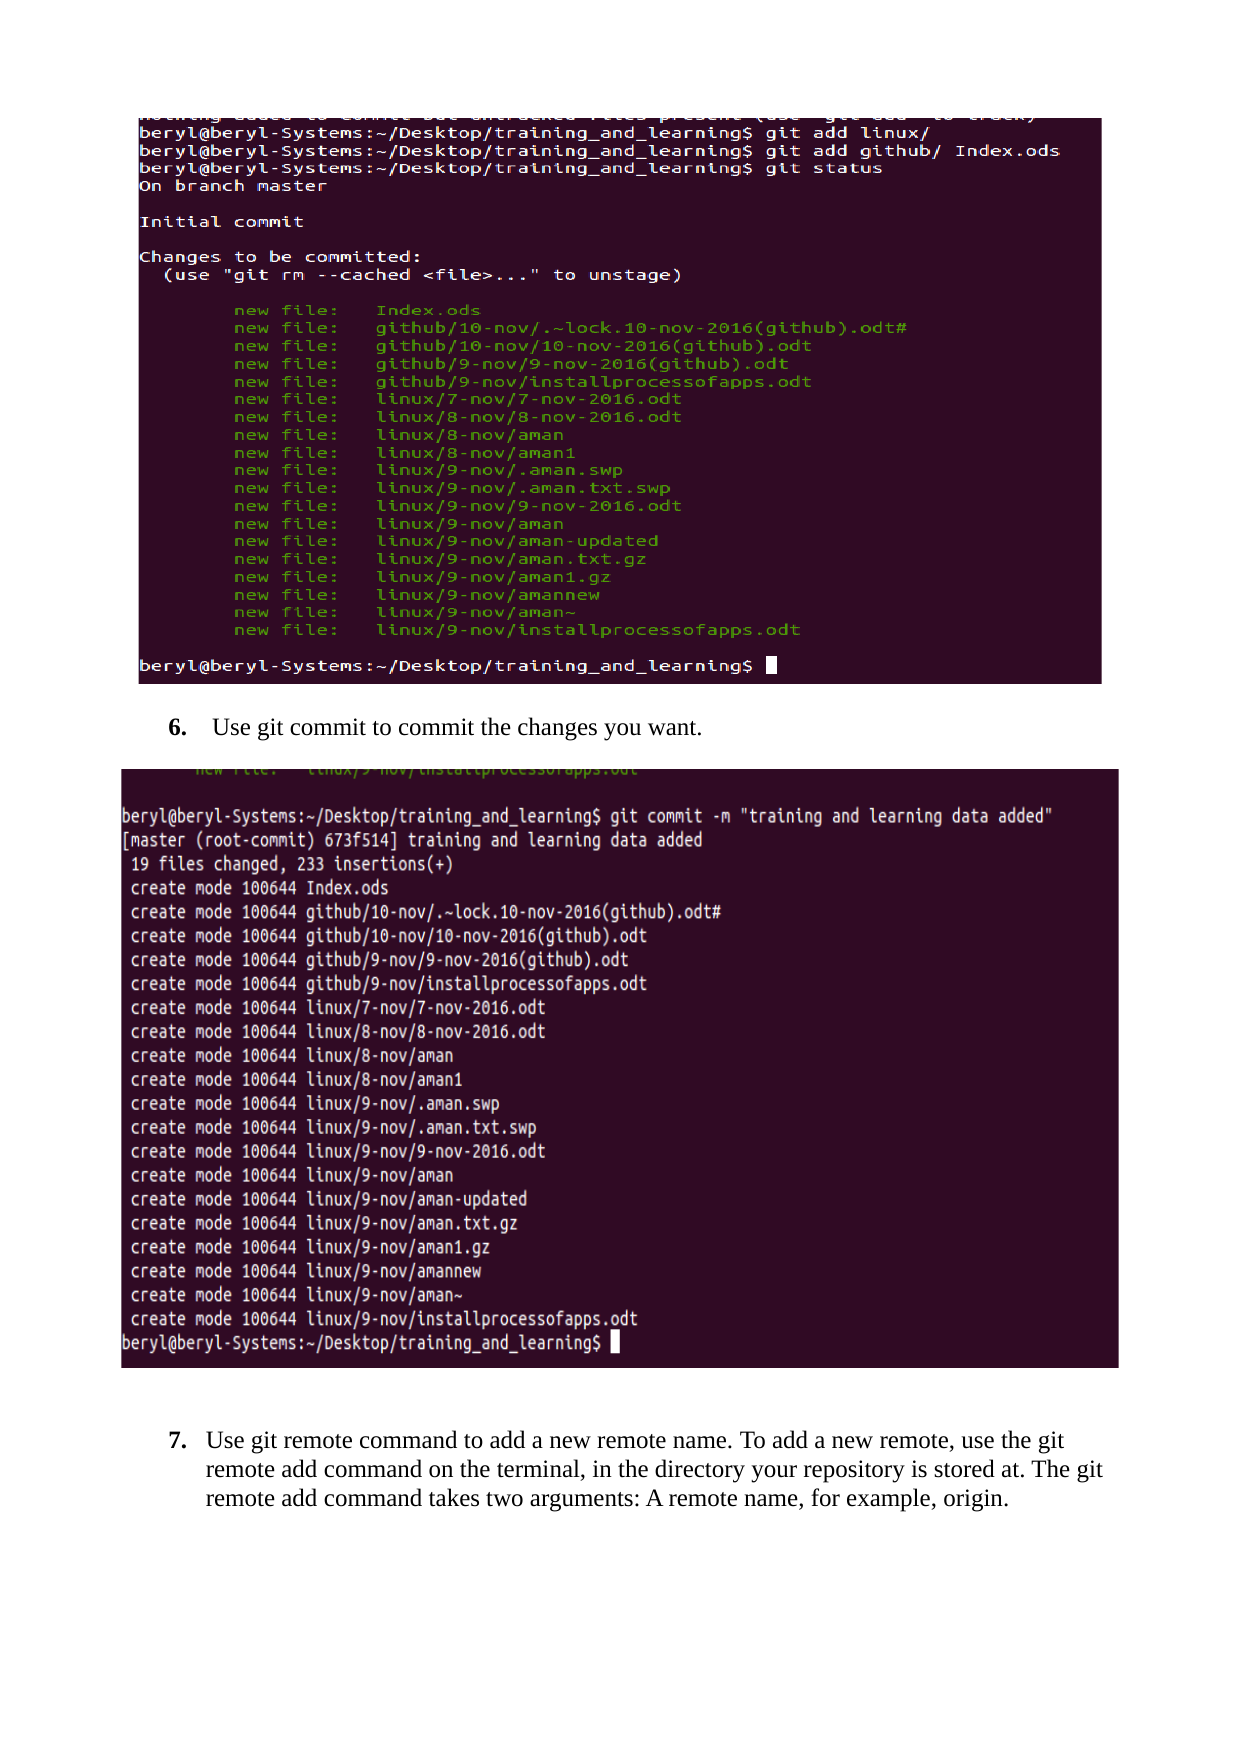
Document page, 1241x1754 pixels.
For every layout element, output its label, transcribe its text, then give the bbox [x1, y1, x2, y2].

picture [138, 118, 316, 684]
picture [121, 769, 691, 1368]
list Use git commit to commit the changes you want. [168, 712, 1122, 741]
list Use git remote command to add a new remote name. To add a new remote, use the git remote add command on the terminal, in the directory your repository is stored at. The git remote add command takes two arguments: A remote name, for example, origin. [168, 1425, 1122, 1511]
